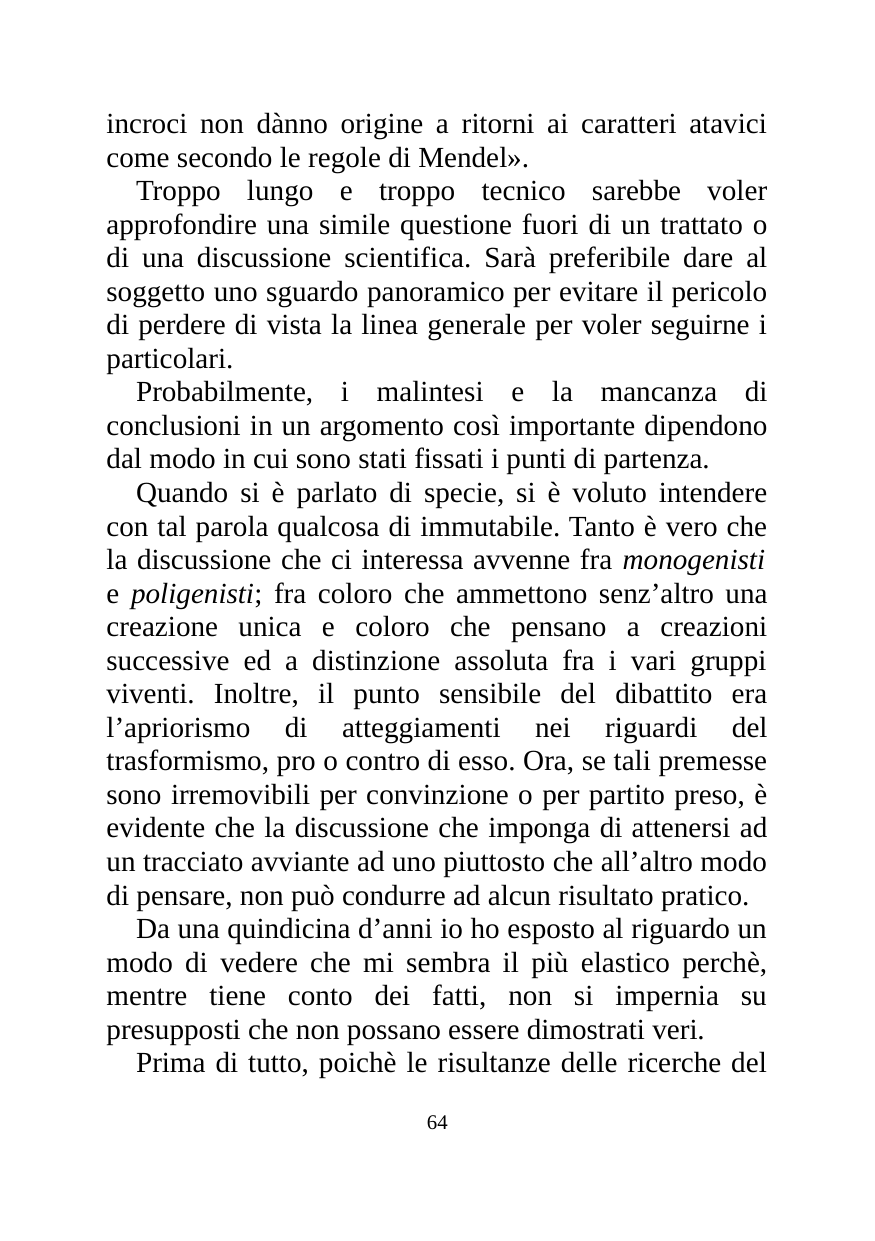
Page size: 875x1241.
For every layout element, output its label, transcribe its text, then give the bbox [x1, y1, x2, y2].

text Da una quindicina d’anni io ho esposto al riguardo un modo di vedere che mi sembra il più elastico perchè, mentre tiene conto dei fatti, non si impernia su presupposti che non possano essere dimostrati veri. [106, 911, 768, 1045]
text Troppo lungo e troppo tecnico sarebbe voler approfondire una simile questione fuori di un trattato o di una discussione scientifica. Sarà preferibile dare al soggetto uno sguardo panoramico per evitare il pericolo di perdere di vista la linea generale per voler seguirne i particolari. [106, 173, 768, 374]
text incroci non dànno origine a ritorni ai caratteri atavici come secondo le regole di Mendel». [106, 106, 768, 173]
text Probabilmente, i malintesi e la mancanza di conclusioni in un argomento così importante dipendono dal modo in cui sono stati fissati i punti di partenza. [106, 374, 768, 475]
text Prima di tutto, poichè le risultanze delle ricerche del [106, 1045, 768, 1079]
text Quando si è parlato di specie, si è voluto intendere con tal parola qualcosa di immutabile. Tanto è vero che la discussione che ci interessa avvenne fra monogenisti e poligenisti; fra coloro che ammettono senz’altro una creazione unica e coloro che pensano a creazioni successive ed a distinzione assoluta fra i vari gruppi viventi. Inoltre, il punto sensibile del dibattito era l’apriorismo di atteggiamenti nei riguardi del trasformismo, pro o contro di esso. Ora, se tali premesse sono irremovibili per convinzione o per partito preso, è evidente che la discussione che imponga di attenersi ad un tracciato avviante ad uno piuttosto che all’altro modo di pensare, non può condurre ad alcun risultato pratico. [106, 475, 768, 911]
